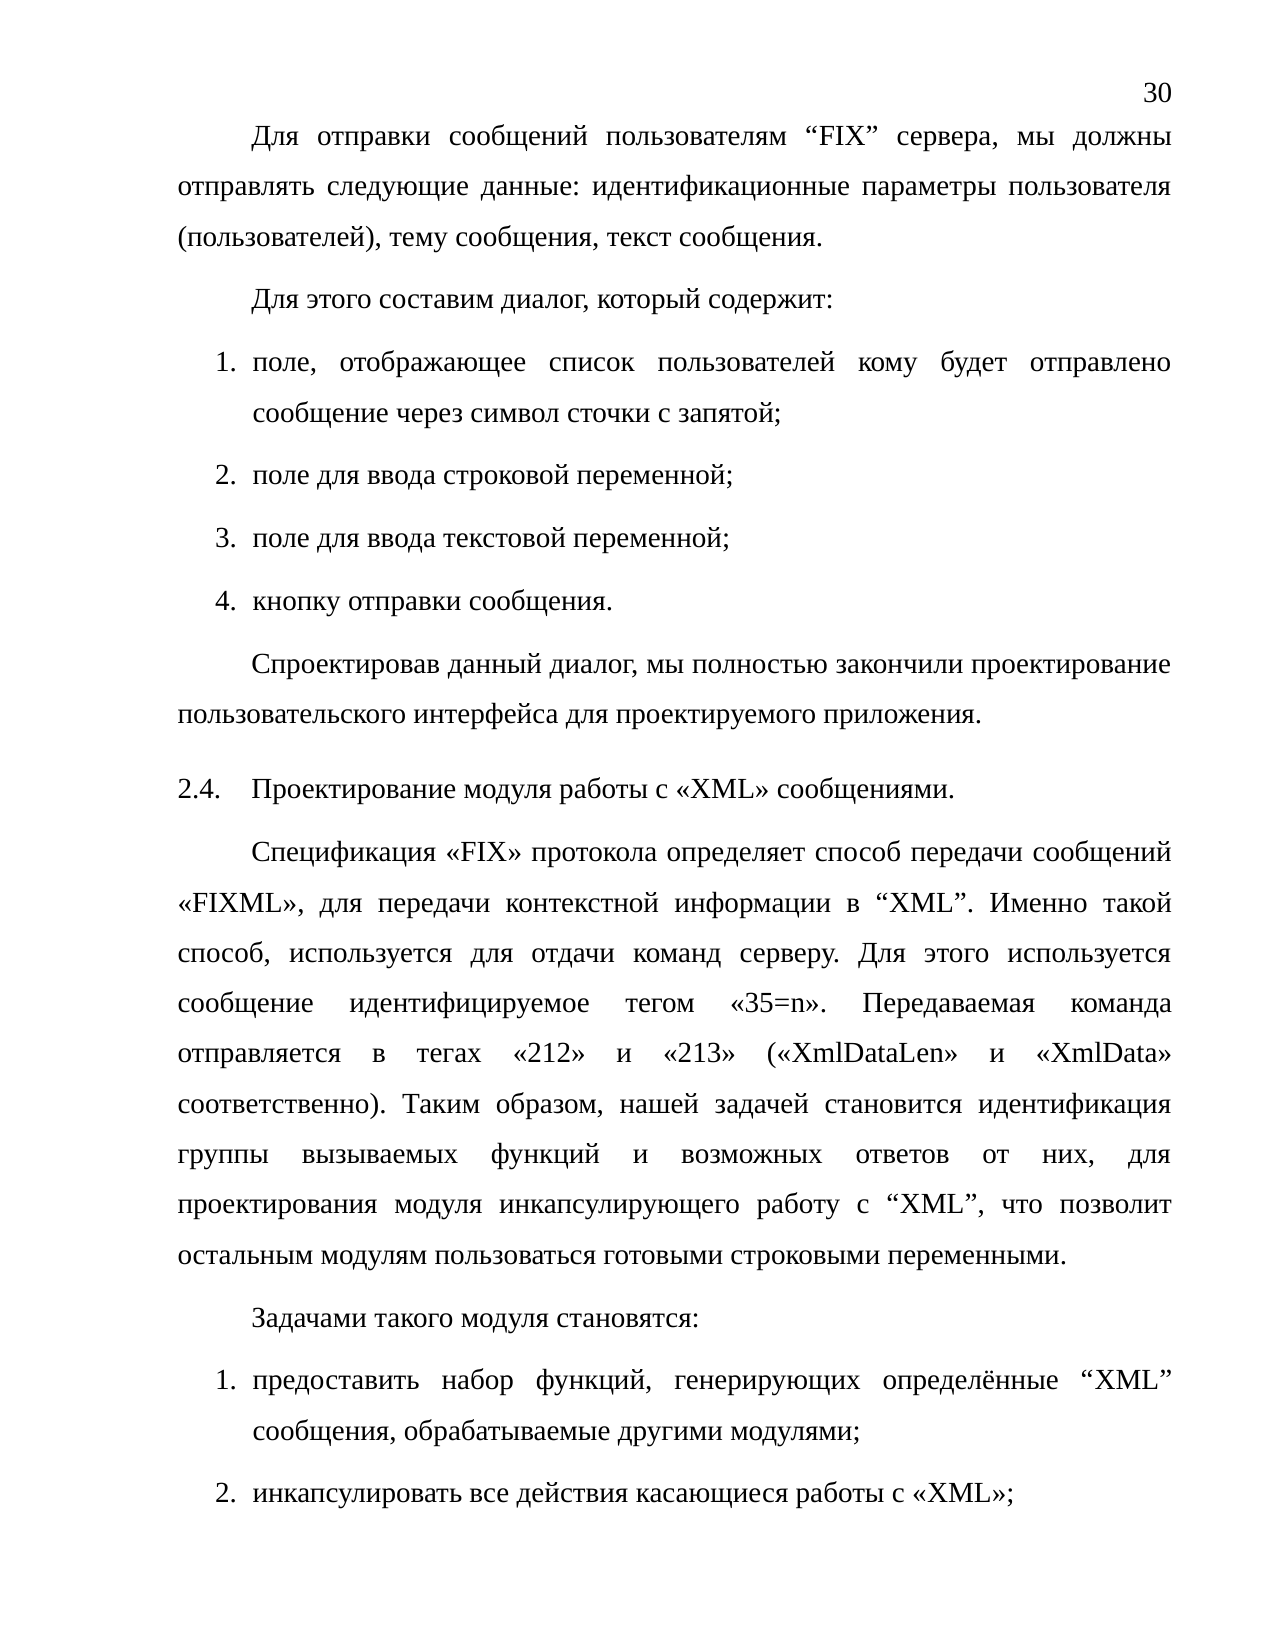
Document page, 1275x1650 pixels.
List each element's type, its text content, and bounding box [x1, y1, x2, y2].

text Для этого составим диалог, который содержит: [177, 282, 1172, 315]
list поле для ввода текстовой переменной; [215, 520, 1172, 554]
list инкапсулировать все действия касающиеся работы с «XML»; [215, 1476, 1172, 1509]
list предоставить набор функций, генерирующих определённые “XML” сообщения, обрабатываемые другими модулями; [215, 1362, 1172, 1446]
text Спецификация «FIX» протокола определяет способ передачи сообщений «FIXML», для передачи контекстной информации в “XML”. Именно такой способ, используется для отдачи команд серверу. Для этого используется сообщение идентифицируемое тегом «35=n». Передаваемая команда отправляется в тегах «212» и «213» («XmlDataLen» и «XmlData» соответственно). Таким образом, нашей задачей становится идентификация группы вызываемых функций и возможных ответов от них, для проектирования модуля инкапсулирующего работу с “XML”, что позволит остальным модулям пользоваться готовыми строковыми переменными. [177, 834, 1172, 1270]
list поле, отображающее список пользователей кому будет отправлено сообщение через символ сточки с запятой; [215, 344, 1172, 428]
subtitle Проектирование модуля работы с «XML» сообщениями. [177, 772, 1172, 805]
text Задачами такого модуля становятся: [177, 1300, 1172, 1333]
list кнопку отправки сообщения. [215, 583, 1172, 617]
text Спроектировав данный диалог, мы полностью закончили проектирование пользовательского интерфейса для проектируемого приложения. [177, 646, 1172, 730]
list поле для ввода строковой переменной; [215, 457, 1172, 491]
text Для отправки сообщений пользователям “FIX” сервера, мы должны отправлять следующие данные: идентификационные параметры пользователя (пользователей), тему сообщения, текст сообщения. [177, 118, 1172, 252]
